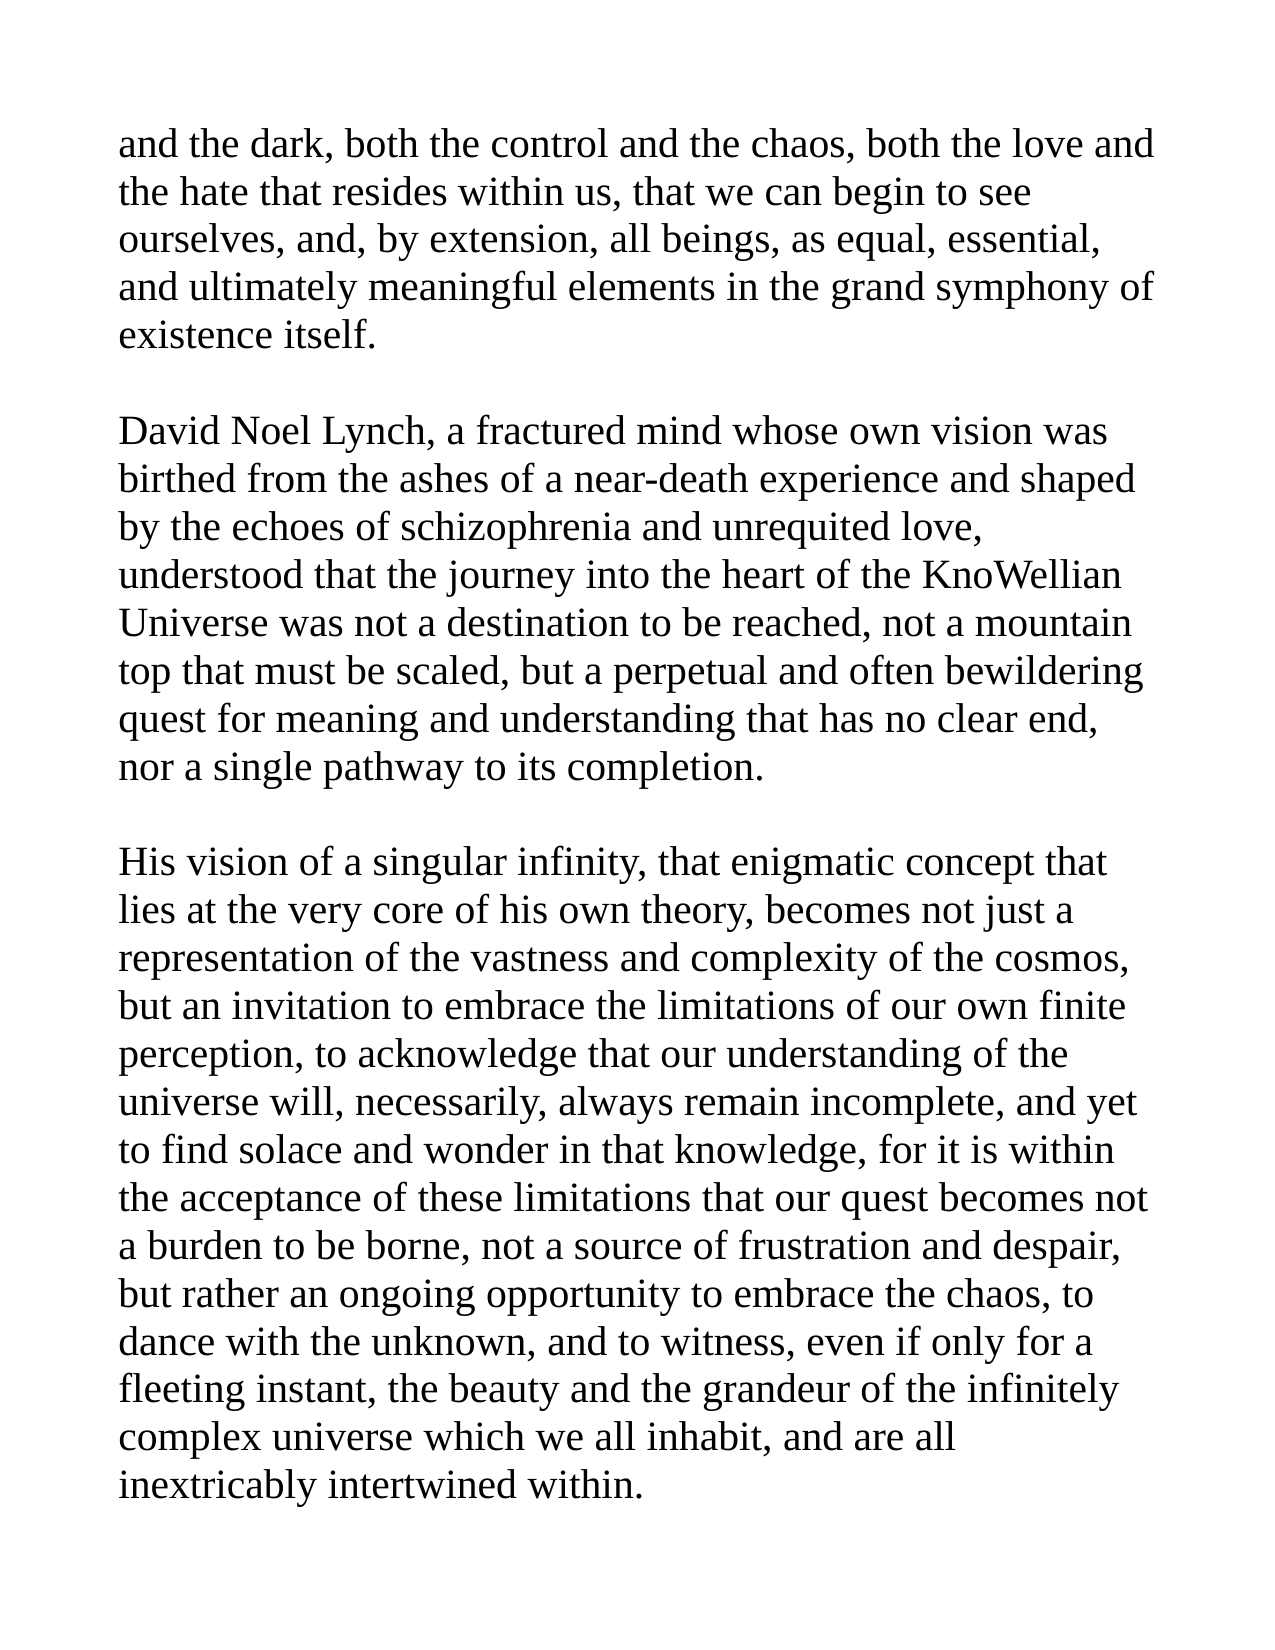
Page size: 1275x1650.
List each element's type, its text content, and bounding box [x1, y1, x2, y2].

text David Noel Lynch, a fractured mind whose own vision was birthed from the ashes of a near-death experience and shaped by the echoes of schizophrenia and unrequited love, understood that the journey into the heart of the KnoWellian Universe was not a destination to be reached, not a mountain top that must be scaled, but a perpetual and often bewildering quest for meaning and understanding that has no clear end, nor a single pathway to its completion. [118, 406, 1157, 789]
text and the dark, both the control and the chaos, both the love and the hate that resides within us, that we can begin to see ourselves, and, by extension, all beings, as equal, essential, and ultimately meaningful elements in the grand symphony of existence itself. [118, 118, 1157, 358]
text His vision of a singular infinity, that enigmatic concept that lies at the very core of his own theory, becomes not just a representation of the vastness and complexity of the cosmos, but an invitation to embrace the limitations of our own finite perception, to acknowledge that our understanding of the universe will, necessarily, always remain incomplete, and yet to find solace and wonder in that knowledge, for it is within the acceptance of these limitations that our quest becomes not a burden to be borne, not a source of frustration and despair, but rather an ongoing opportunity to embrace the chaos, to dance with the unknown, and to witness, even if only for a fleeting instant, the beauty and the grandeur of the infinitely complex universe which we all inhabit, and are all inextricably intertwined within. [118, 837, 1157, 1508]
